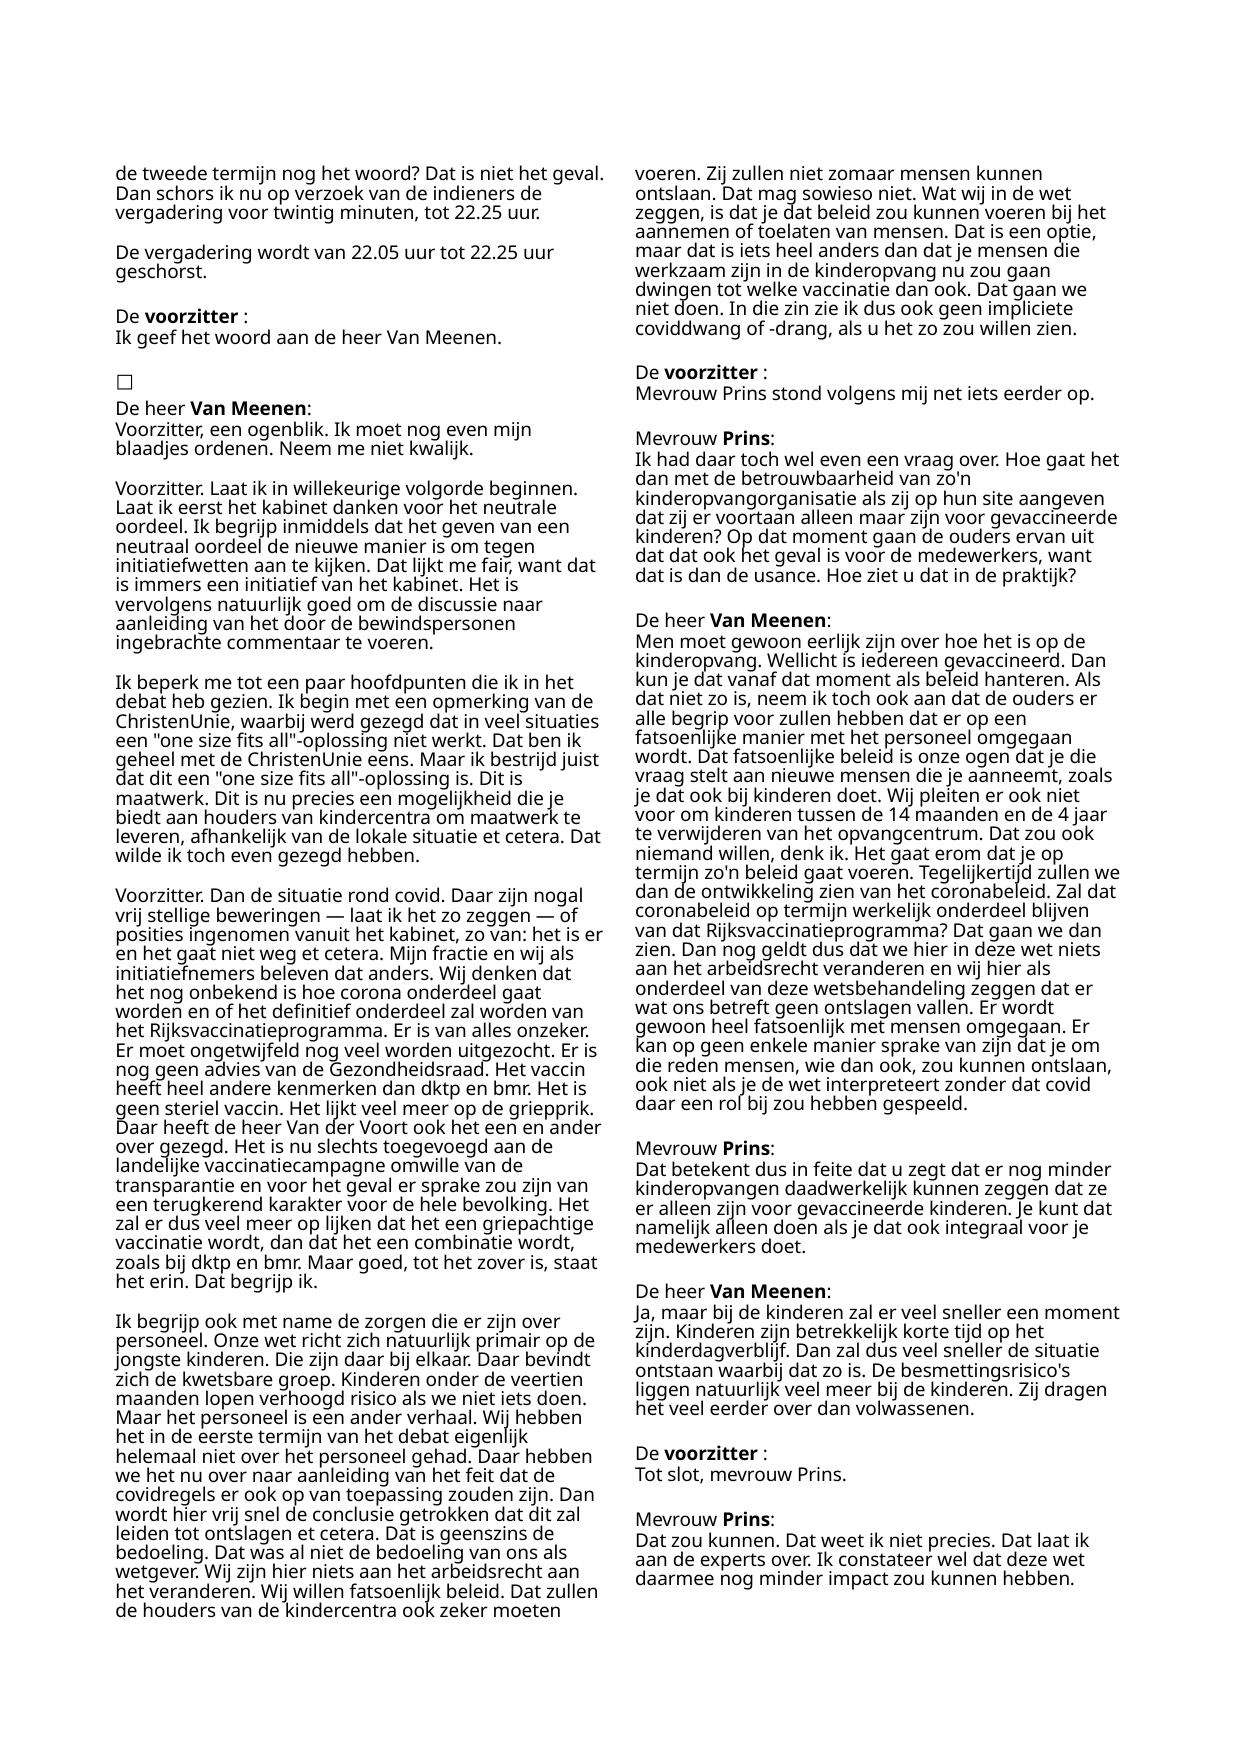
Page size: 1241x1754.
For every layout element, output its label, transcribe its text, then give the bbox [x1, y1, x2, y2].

text Ik geef het woord aan de heer Van Meenen. [115, 329, 605, 348]
text Ik beperk me tot een paar hoofdpunten die ik in het debat heb gezien. Ik begin met een opmerking van de ChristenUnie, waarbij werd gezegd dat in veel situaties een "one size fits all"-oplossing niet werkt. Dat ben ik geheel met de ChristenUnie eens. Maar ik bestrijd juist dat dit een "one size fits all"-oplossing is. Dit is maatwerk. Dit is nu precies een mogelijkheid die je biedt aan houders van kindercentra om maatwerk te leveren, afhankelijk van de lokale situatie et cetera. Dat wilde ik toch even gezegd hebben. [115, 674, 605, 867]
text Voorzitter. Laat ik in willekeurige volgorde beginnen. Laat ik eerst het kabinet danken voor het neutrale oordeel. Ik begrijp inmiddels dat het geven van een neutraal oordeel de nieuwe manier is om tegen initiatiefwetten aan te kijken. Dat lijkt me fair, want dat is immers een initiatief van het kabinet. Het is vervolgens natuurlijk goed om de discussie naar aanleiding van het door de bewindspersonen ingebrachte commentaar te voeren. [115, 480, 605, 653]
text De voorzitter : [635, 359, 1125, 385]
text De heer Van Meenen: [115, 395, 605, 421]
text De vergadering wordt van 22.05 uur tot 22.25 uur geschorst. [115, 244, 605, 282]
text Ik begrijp ook met name de zorgen die er zijn over personeel. Onze wet richt zich natuurlijk primair op de jongste kinderen. Die zijn daar bij elkaar. Daar bevindt zich de kwetsbare groep. Kinderen onder de veertien maanden lopen verhoogd risico als we niet iets doen. Maar het personeel is een ander verhaal. Wij hebben het in de eerste termijn van het debat eigenlijk helemaal niet over het personeel gehad. Daar hebben we het nu over naar aanleiding van het feit dat de covidregels er ook op van toepassing zouden zijn. Dan wordt hier vrij snel de conclusie getrokken dat dit zal leiden tot ontslagen et cetera. Dat is geenszins de bedoeling. Dat was al niet de bedoeling van ons als wetgever. Wij zijn hier niets aan het arbeidsrecht aan het veranderen. Wij willen fatsoenlijk beleid. Dat zullen de houders van de kindercentra ook zeker moeten [115, 1313, 605, 1621]
text Mevrouw Prins: [635, 1135, 1125, 1161]
text Ik had daar toch wel even een vraag over. Hoe gaat het dan met de betrouwbaarheid van zo'n kinderopvangorganisatie als zij op hun site aangeven dat zij er voortaan alleen maar zijn voor gevaccineerde kinderen? Op dat moment gaan de ouders ervan uit dat dat ook het geval is voor de medewerkers, want dat is dan de usance. Hoe ziet u dat in de praktijk? [635, 451, 1125, 586]
text De heer Van Meenen: [635, 1278, 1125, 1304]
text Mevrouw Prins: [635, 1506, 1125, 1532]
text Voorzitter. Dan de situatie rond covid. Daar zijn nogal vrij stellige beweringen — laat ik het zo zeggen — of posities ingenomen vanuit het kabinet, zo van: het is er en het gaat niet weg et cetera. Mijn fractie en wij als initiatiefnemers beleven dat anders. Wij denken dat het nog onbekend is hoe corona onderdeel gaat worden en of het definitief onderdeel zal worden van het Rijksvaccinatieprogramma. Er is van alles onzeker. Er moet ongetwijfeld nog veel worden uitgezocht. Er is nog geen advies van de Gezondheidsraad. Het vaccin heeft heel andere kenmerken dan dktp en bmr. Het is geen steriel vaccin. Het lijkt veel meer op de griepprik. Daar heeft de heer Van der Voort ook het een en ander over gezegd. Het is nu slechts toegevoegd aan de landelijke vaccinatiecampagne omwille van de transparantie en voor het geval er sprake zou zijn van een terugkerend karakter voor de hele bevolking. Het zal er dus veel meer op lijken dat het een griepachtige vaccinatie wordt, dan dat het een combinatie wordt, zoals bij dktp en bmr. Maar goed, tot het zover is, staat het erin. Dat begrijp ik. [115, 887, 605, 1292]
text Dat zou kunnen. Dat weet ik niet precies. Dat laat ik aan de experts over. Ik constateer wel dat deze wet daarmee nog minder impact zou kunnen hebben. [635, 1532, 1125, 1590]
text Tot slot, mevrouw Prins. [635, 1466, 1125, 1485]
text ⬜ [115, 369, 605, 395]
text De voorzitter : [115, 303, 605, 329]
text Men moet gewoon eerlijk zijn over hoe het is op de kinderopvang. Wellicht is iedereen gevaccineerd. Dan kun je dat vanaf dat moment als beleid hanteren. Als dat niet zo is, neem ik toch ook aan dat de ouders er alle begrip voor zullen hebben dat er op een fatsoenlijke manier met het personeel omgegaan wordt. Dat fatsoenlijke beleid is onze ogen dat je die vraag stelt aan nieuwe mensen die je aanneemt, zoals je dat ook bij kinderen doet. Wij pleiten er ook niet voor om kinderen tussen de 14 maanden en de 4 jaar te verwijderen van het opvangcentrum. Dat zou ook niemand willen, denk ik. Het gaat erom dat je op termijn zo'n beleid gaat voeren. Tegelijkertijd zullen we dan de ontwikkeling zien van het coronabeleid. Zal dat coronabeleid op termijn werkelijk onderdeel blijven van dat Rijksvaccinatieprogramma? Dat gaan we dan zien. Dan nog geldt dus dat we hier in deze wet niets aan het arbeidsrecht veranderen en wij hier als onderdeel van deze wetsbehandeling zeggen dat er wat ons betreft geen ontslagen vallen. Er wordt gewoon heel fatsoenlijk met mensen omgegaan. Er kan op geen enkele manier sprake van zijn dat je om die reden mensen, wie dan ook, zou kunnen ontslaan, ook niet als je de wet interpreteert zonder dat covid daar een rol bij zou hebben gespeeld. [635, 633, 1125, 1114]
text Mevrouw Prins: [635, 425, 1125, 451]
text De voorzitter : [635, 1440, 1125, 1466]
text Mevrouw Prins stond volgens mij net iets eerder op. [635, 385, 1125, 404]
text De heer Van Meenen: [635, 607, 1125, 633]
text Dat betekent dus in feite dat u zegt dat er nog minder kinderopvangen daadwerkelijk kunnen zeggen dat ze er alleen zijn voor gevaccineerde kinderen. Je kunt dat namelijk alleen doen als je dat ook integraal voor je medewerkers doet. [635, 1161, 1125, 1257]
text Ja, maar bij de kinderen zal er veel sneller een moment zijn. Kinderen zijn betrekkelijk korte tijd op het kinderdagverblijf. Dan zal dus veel sneller de situatie ontstaan waarbij dat zo is. De besmettingsrisico's liggen natuurlijk veel meer bij de kinderen. Zij dragen het veel eerder over dan volwassenen. [635, 1304, 1125, 1419]
text de tweede termijn nog het woord? Dat is niet het geval. Dan schors ik nu op verzoek van de indieners de vergadering voor twintig minuten, tot 22.25 uur. [115, 165, 605, 223]
text voeren. Zij zullen niet zomaar mensen kunnen ontslaan. Dat mag sowieso niet. Wat wij in de wet zeggen, is dat je dat beleid zou kunnen voeren bij het aannemen of toelaten van mensen. Dat is een optie, maar dat is iets heel anders dan dat je mensen die werkzaam zijn in de kinderopvang nu zou gaan dwingen tot welke vaccinatie dan ook. Dat gaan we niet doen. In die zin zie ik dus ook geen impliciete coviddwang of -drang, als u het zo zou willen zien. [635, 165, 1125, 339]
text Voorzitter, een ogenblik. Ik moet nog even mijn blaadjes ordenen. Neem me niet kwalijk. [115, 421, 605, 459]
